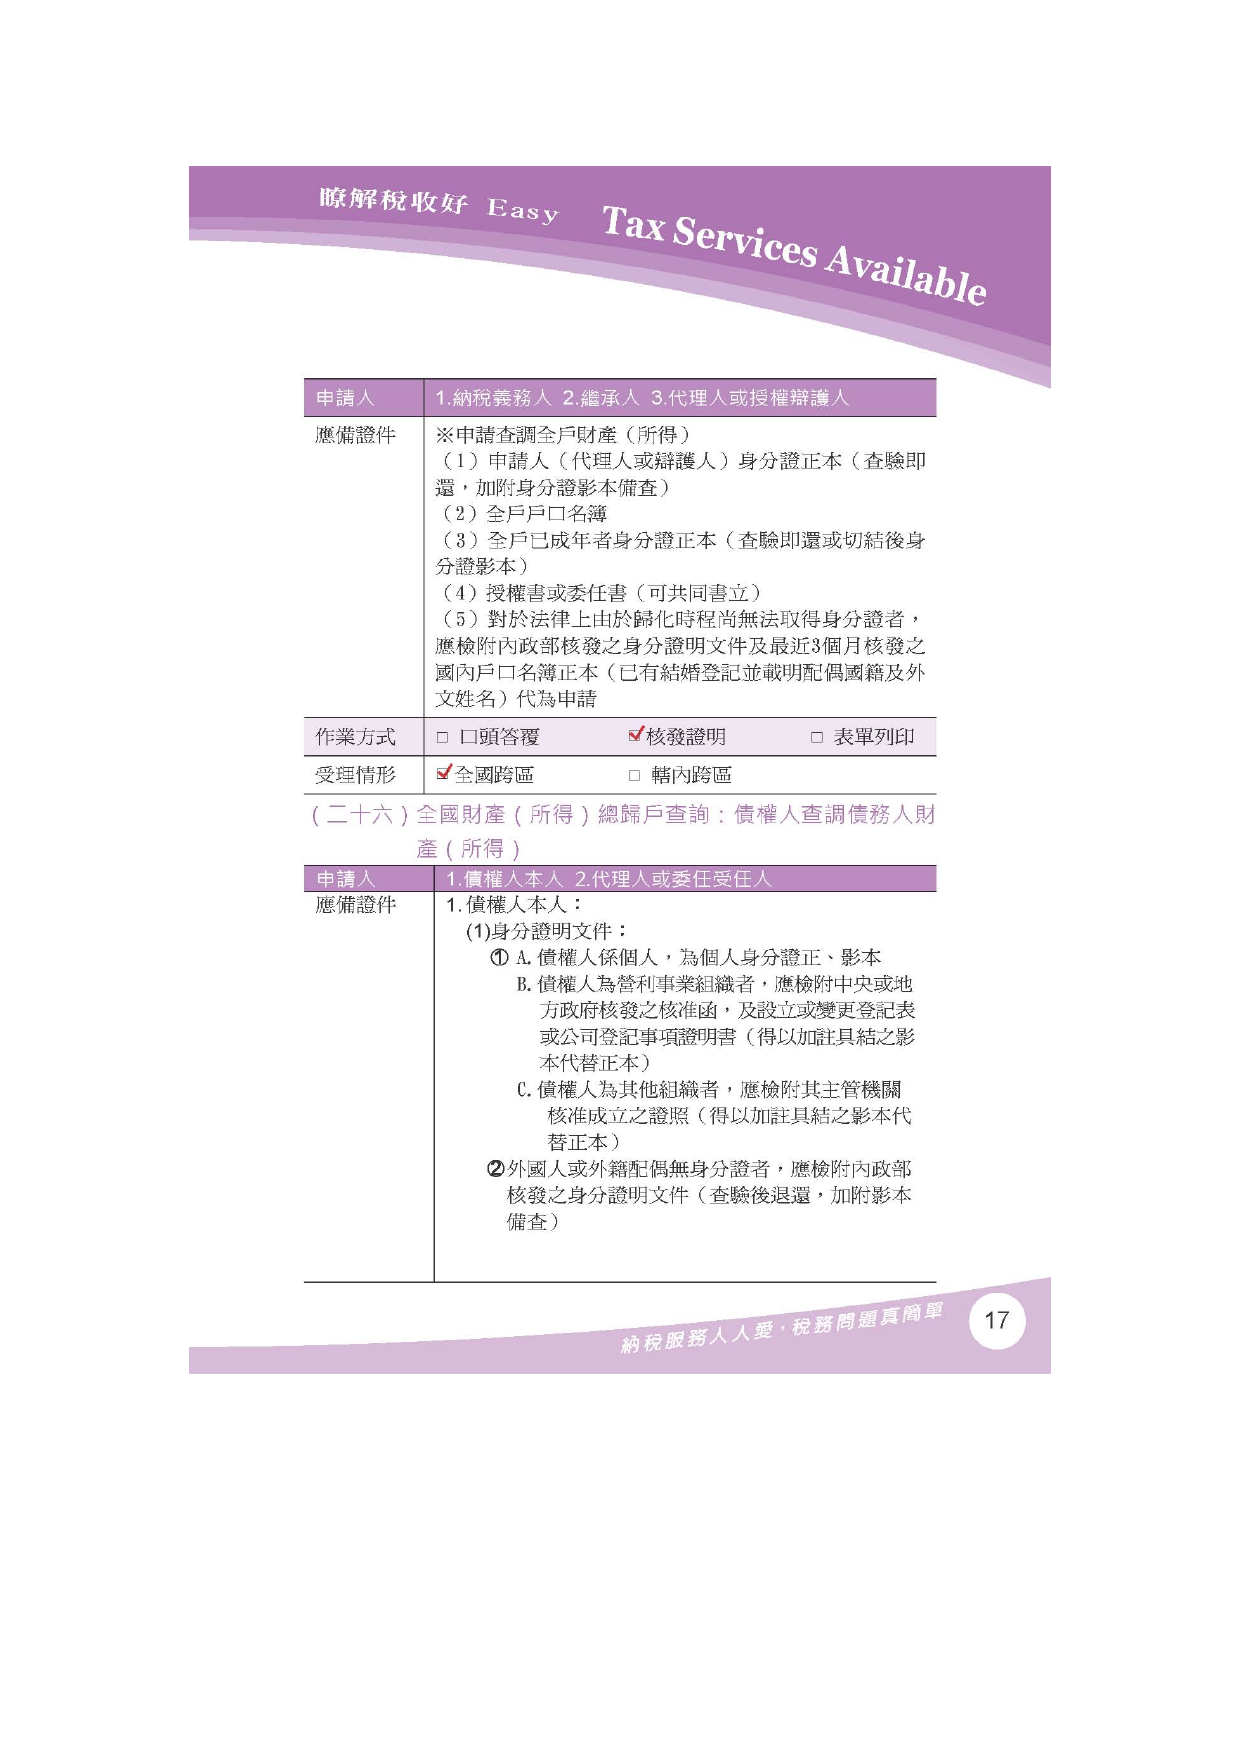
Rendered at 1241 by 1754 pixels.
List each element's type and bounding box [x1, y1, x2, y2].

picture [189, 166, 1051, 1374]
